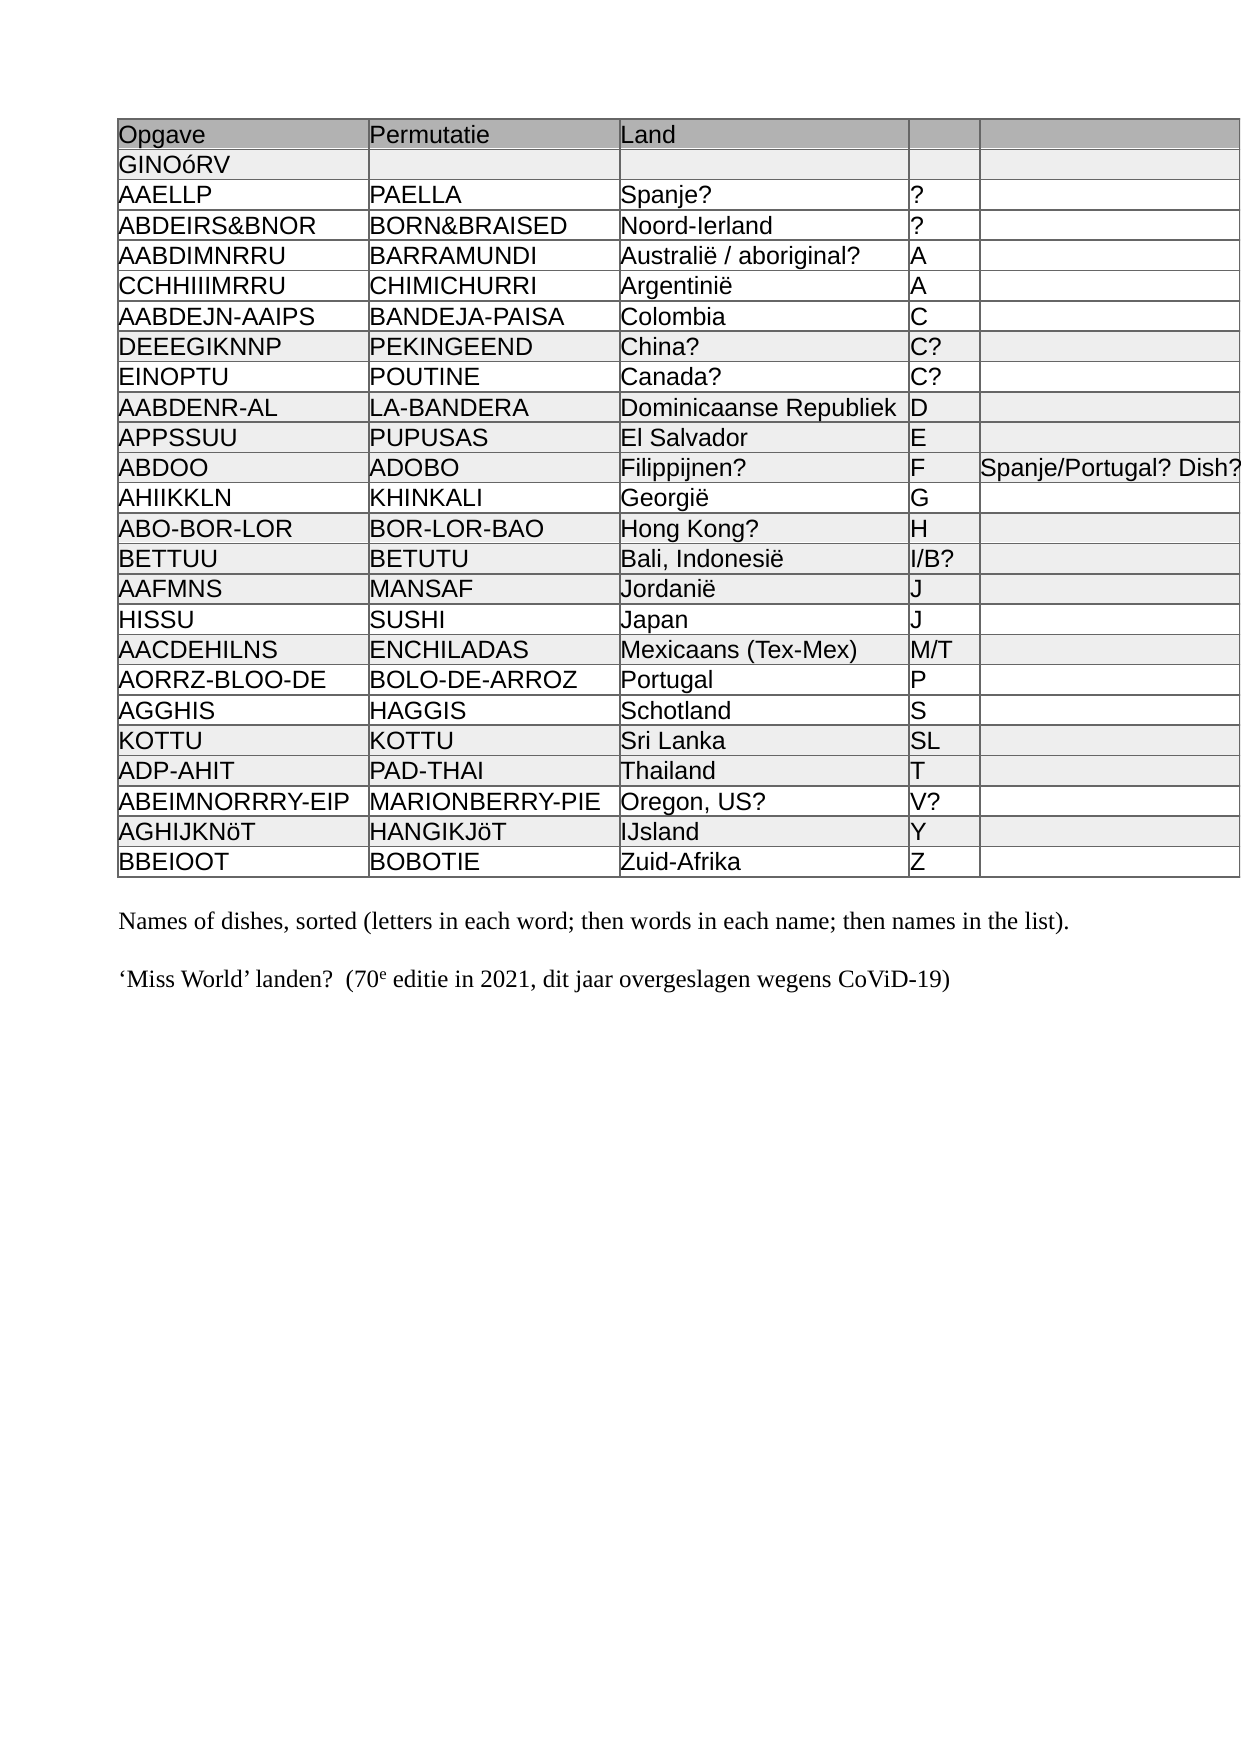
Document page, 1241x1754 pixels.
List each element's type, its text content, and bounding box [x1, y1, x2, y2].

table_cell [981, 847, 1239, 876]
table_cell AABDENR-AL [119, 393, 368, 421]
table_cell Colombia [621, 302, 908, 330]
table_cell AGHIJKNöT [119, 817, 368, 846]
table_cell ABEIMNORRRY-EIP [119, 787, 368, 815]
table_cell BBEIOOT [119, 847, 368, 876]
table_cell Noord-Ierland [621, 211, 908, 239]
table_cell PEKINGEEND [370, 332, 619, 361]
table_cell H [910, 514, 979, 542]
table_cell [981, 483, 1239, 512]
table_cell Z [910, 847, 979, 876]
table_cell GINOóRV [119, 150, 368, 179]
table_cell Filippijnen? [621, 453, 908, 482]
table_cell C? [910, 362, 979, 391]
table_cell [981, 393, 1239, 421]
table_cell AHIIKKLN [119, 483, 368, 512]
table_cell Y [910, 817, 979, 846]
table_cell [981, 696, 1239, 724]
table_cell PAELLA [370, 180, 619, 209]
table_cell ? [910, 211, 979, 239]
table_cell SL [910, 726, 979, 755]
table_cell BOLO-DE-ARROZ [370, 665, 619, 694]
table_cell V? [910, 787, 979, 815]
table_cell KOTTU [370, 726, 619, 755]
table_cell Oregon, US? [621, 787, 908, 815]
table_cell C? [910, 332, 979, 361]
table_cell Dominicaanse Republiek [621, 393, 908, 421]
table_cell CCHHIIIMRRU [119, 271, 368, 300]
table_cell Spanje/Portugal? Dish? [981, 453, 1239, 482]
table_cell [981, 241, 1239, 270]
table_cell BETTUU [119, 544, 368, 573]
table_cell [981, 211, 1239, 239]
text Names of dishes, sorted (letters in each word; then words in each name; then names in the list). [118, 906, 1122, 935]
table_cell Georgië [621, 483, 908, 512]
table_cell [981, 665, 1239, 694]
table_cell [981, 726, 1239, 755]
table_cell Zuid-Afrika [621, 847, 908, 876]
table_cell [981, 271, 1239, 300]
table_cell BARRAMUNDI [370, 241, 619, 270]
table_cell [981, 423, 1239, 452]
table_cell ? [910, 180, 979, 209]
table_cell KHINKALI [370, 483, 619, 512]
table_cell [981, 605, 1239, 633]
table_cell J [910, 605, 979, 633]
table_cell Hong Kong? [621, 514, 908, 542]
table_cell P [910, 665, 979, 694]
table_cell [981, 180, 1239, 209]
table_cell S [910, 696, 979, 724]
table_cell ADP-AHIT [119, 756, 368, 785]
table_cell [981, 787, 1239, 815]
table_cell HAGGIS [370, 696, 619, 724]
table_cell AAELLP [119, 180, 368, 209]
table_cell [981, 544, 1239, 573]
table_header [910, 120, 979, 148]
table_header Permutatie [370, 120, 619, 148]
table_cell Argentinië [621, 271, 908, 300]
table_cell [370, 150, 619, 179]
table_cell AACDEHILNS [119, 635, 368, 664]
table_cell HANGIKJöT [370, 817, 619, 846]
table_cell [981, 635, 1239, 664]
table_cell Spanje? [621, 180, 908, 209]
table_cell CHIMICHURRI [370, 271, 619, 300]
table_cell SUSHI [370, 605, 619, 633]
table_cell [910, 150, 979, 179]
table_header [981, 120, 1239, 148]
table_cell BANDEJA-PAISA [370, 302, 619, 330]
table_cell El Salvador [621, 423, 908, 452]
table_cell [981, 756, 1239, 785]
table_cell AAFMNS [119, 575, 368, 603]
table_cell Australië / aboriginal? [621, 241, 908, 270]
table_cell M/T [910, 635, 979, 664]
table_cell HISSU [119, 605, 368, 633]
table_cell [981, 514, 1239, 542]
table_cell LA-BANDERA [370, 393, 619, 421]
table_cell [981, 332, 1239, 361]
table_cell AABDEJN-AAIPS [119, 302, 368, 330]
table_cell [981, 150, 1239, 179]
table_header Opgave [119, 120, 368, 148]
table_cell MARIONBERRY-PIE [370, 787, 619, 815]
table_cell IJsland [621, 817, 908, 846]
table_cell AABDIMNRRU [119, 241, 368, 270]
table_cell ADOBO [370, 453, 619, 482]
table_cell [981, 302, 1239, 330]
table_cell Schotland [621, 696, 908, 724]
table_cell PUPUSAS [370, 423, 619, 452]
table_cell D [910, 393, 979, 421]
table_cell Bali, Indonesië [621, 544, 908, 573]
table_cell APPSSUU [119, 423, 368, 452]
table_cell China? [621, 332, 908, 361]
table_cell EINOPTU [119, 362, 368, 391]
table_cell DEEEGIKNNP [119, 332, 368, 361]
table_cell BORN&BRAISED [370, 211, 619, 239]
table_cell POUTINE [370, 362, 619, 391]
table_cell [621, 150, 908, 179]
table_cell A [910, 241, 979, 270]
table_cell [981, 817, 1239, 846]
table_cell BOR-LOR-BAO [370, 514, 619, 542]
table_cell E [910, 423, 979, 452]
table_cell [981, 362, 1239, 391]
table_cell A [910, 271, 979, 300]
table_cell I/B? [910, 544, 979, 573]
table_cell F [910, 453, 979, 482]
text ‘Miss World’ landen? (70e editie in 2021, dit jaar overgeslagen wegens CoViD-19) [118, 964, 1122, 992]
table_cell Thailand [621, 756, 908, 785]
table_cell ENCHILADAS [370, 635, 619, 664]
table_header Land [621, 120, 908, 148]
table_cell KOTTU [119, 726, 368, 755]
table_cell BETUTU [370, 544, 619, 573]
table_cell AGGHIS [119, 696, 368, 724]
table_cell PAD-THAI [370, 756, 619, 785]
table_cell MANSAF [370, 575, 619, 603]
table_cell Jordanië [621, 575, 908, 603]
table_cell AORRZ-BLOO-DE [119, 665, 368, 694]
table_cell ABDOO [119, 453, 368, 482]
table_cell Mexicaans (Tex-Mex) [621, 635, 908, 664]
table_cell J [910, 575, 979, 603]
table_cell G [910, 483, 979, 512]
table_cell ABO-BOR-LOR [119, 514, 368, 542]
table_cell Japan [621, 605, 908, 633]
table_cell BOBOTIE [370, 847, 619, 876]
table_cell T [910, 756, 979, 785]
table_cell Portugal [621, 665, 908, 694]
table_cell [981, 575, 1239, 603]
table_cell C [910, 302, 979, 330]
table_cell Sri Lanka [621, 726, 908, 755]
table_cell ABDEIRS&BNOR [119, 211, 368, 239]
table_cell Canada? [621, 362, 908, 391]
